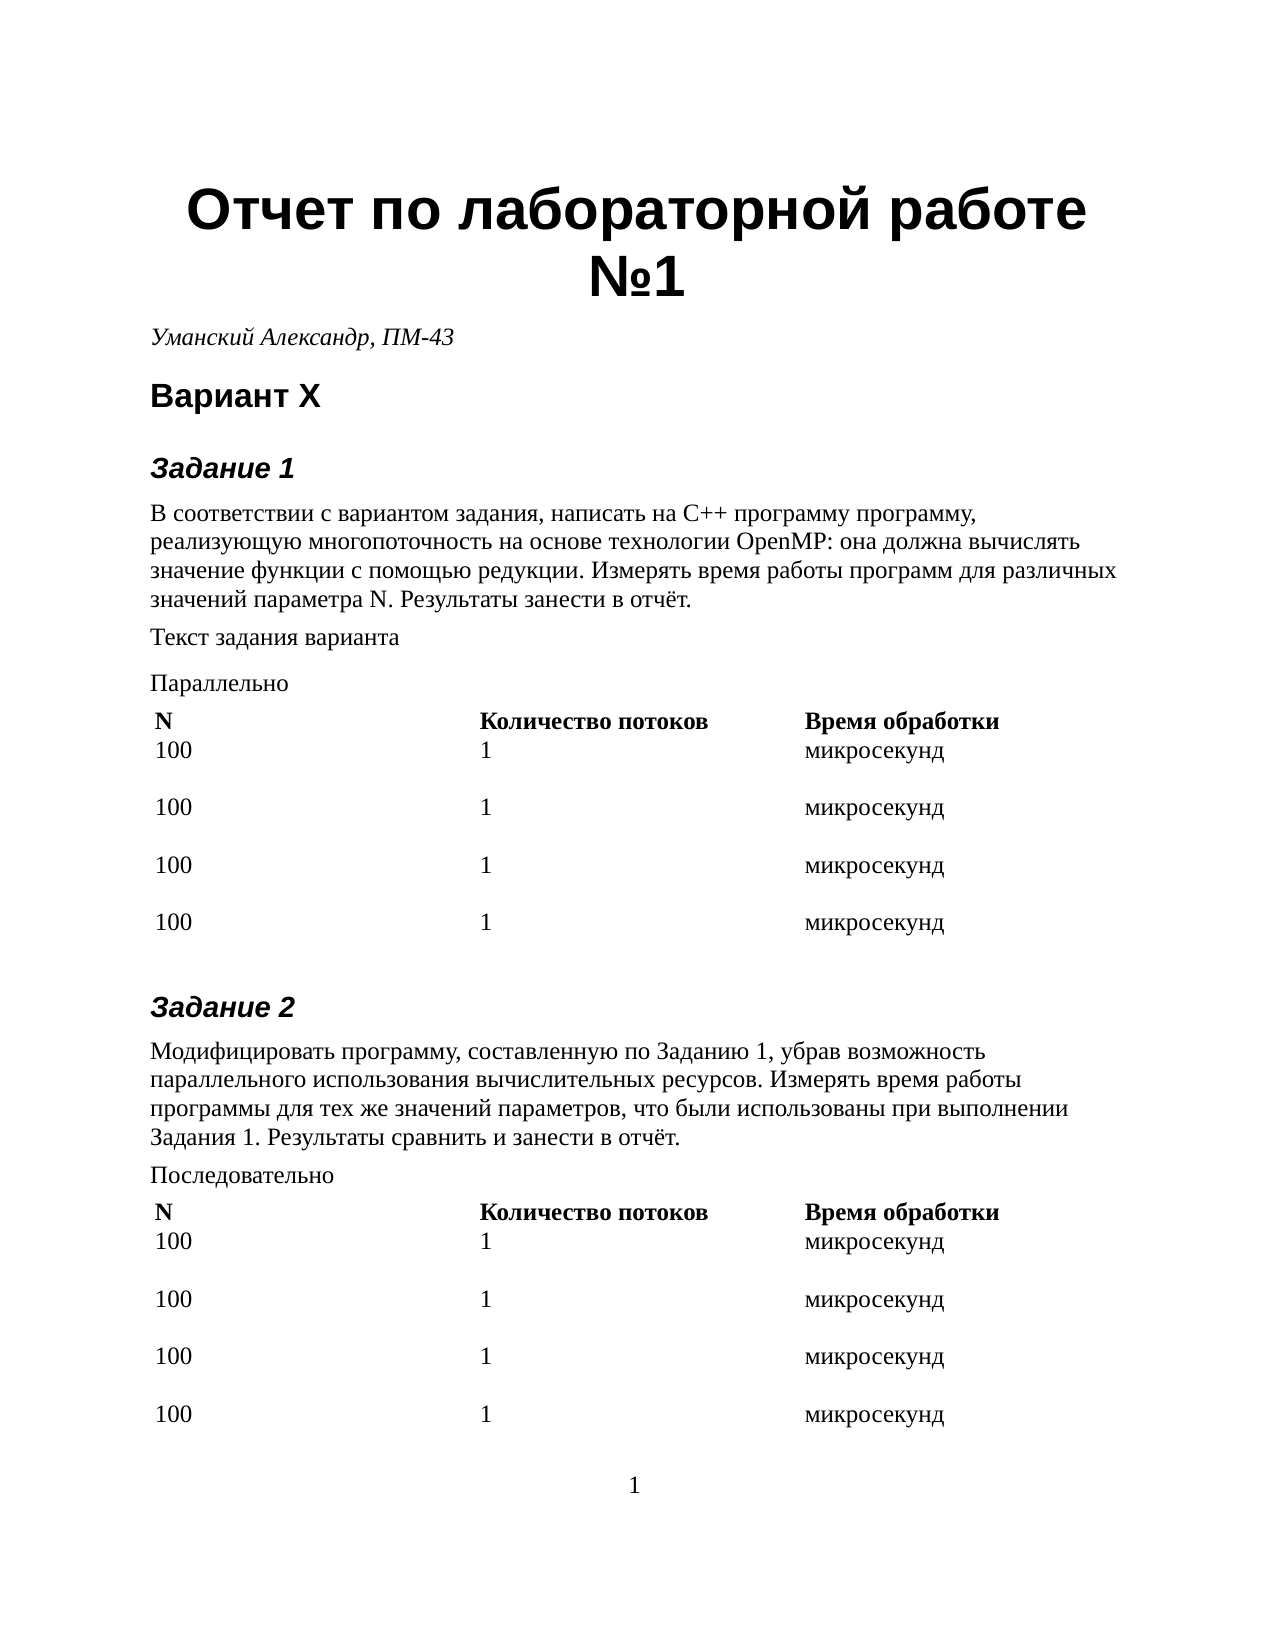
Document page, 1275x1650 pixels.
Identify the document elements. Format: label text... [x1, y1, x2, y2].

text Последовательно [150, 1160, 1125, 1188]
table_header N [150, 706, 475, 735]
table_cell 1 [475, 907, 800, 936]
table_cell [150, 1313, 475, 1341]
table_header Количество потоков [475, 1198, 800, 1226]
table_cell [800, 1313, 1125, 1341]
subtitle Вариант X [150, 375, 1125, 414]
table_header Количество потоков [475, 706, 800, 735]
text Модифицировать программу, составленную по Заданию 1, убрав возможность параллельного использования вычислительных ресурсов. Измерять время работы программы для тех же значений параметров, что были использованы при выполнении Задания 1. Результаты сравнить и занести в отчёт. [150, 1036, 1125, 1151]
table_cell 1 [475, 1226, 800, 1255]
table_cell [150, 764, 475, 792]
table_cell микросекунд [800, 735, 1125, 763]
table_cell [800, 879, 1125, 907]
table_cell [150, 1255, 475, 1284]
table_cell [150, 1370, 475, 1399]
table_cell 1 [475, 735, 800, 763]
subtitle Задание 2 [150, 990, 1125, 1023]
table_cell микросекунд [800, 850, 1125, 878]
table_cell микросекунд [800, 792, 1125, 821]
table_cell 1 [475, 792, 800, 821]
table_cell [475, 936, 800, 965]
table_cell 100 [150, 1399, 475, 1427]
table_cell микросекунд [800, 1399, 1125, 1427]
table_cell 100 [150, 1284, 475, 1312]
table_cell 1 [475, 1341, 800, 1370]
table_cell 100 [150, 907, 475, 936]
subtitle Задание 1 [150, 452, 1125, 485]
table_cell 1 [475, 1284, 800, 1312]
table_cell 1 [475, 850, 800, 878]
table_cell [475, 1255, 800, 1284]
table_cell [800, 821, 1125, 850]
table_cell [475, 879, 800, 907]
text В соответствии с вариантом задания, написать на C++ программу программу, реализующую многопоточность на основе технологии OpenMP: она должна вычислять значение функции с помощью редукции. Измерять время работы программ для различных значений параметра N. Результаты занести в отчёт. [150, 498, 1125, 613]
table_cell [475, 764, 800, 792]
table_cell 100 [150, 792, 475, 821]
table_header Время обработки [800, 1198, 1125, 1226]
title Отчет по лабораторной работе №1 [150, 175, 1125, 309]
table_cell [800, 1370, 1125, 1399]
table_cell [150, 821, 475, 850]
table_cell 1 [475, 1399, 800, 1427]
table_header N [150, 1198, 475, 1226]
table_cell [150, 879, 475, 907]
table_cell 100 [150, 1226, 475, 1255]
table_cell [150, 936, 475, 965]
table_header Время обработки [800, 706, 1125, 735]
text Уманский Александр, ПМ-43 [150, 322, 1125, 350]
text Параллельно [150, 668, 1125, 697]
table_cell [800, 936, 1125, 965]
table_cell [800, 1255, 1125, 1284]
table_cell 100 [150, 735, 475, 763]
table_cell 100 [150, 1341, 475, 1370]
table_cell [475, 821, 800, 850]
table_cell 100 [150, 850, 475, 878]
table_cell микросекунд [800, 1341, 1125, 1370]
table_cell [800, 764, 1125, 792]
table_cell микросекунд [800, 1284, 1125, 1312]
text Текст задания варианта [150, 622, 1125, 650]
table_cell микросекунд [800, 1226, 1125, 1255]
table_cell [475, 1313, 800, 1341]
table_cell микросекунд [800, 907, 1125, 936]
table_cell [475, 1370, 800, 1399]
